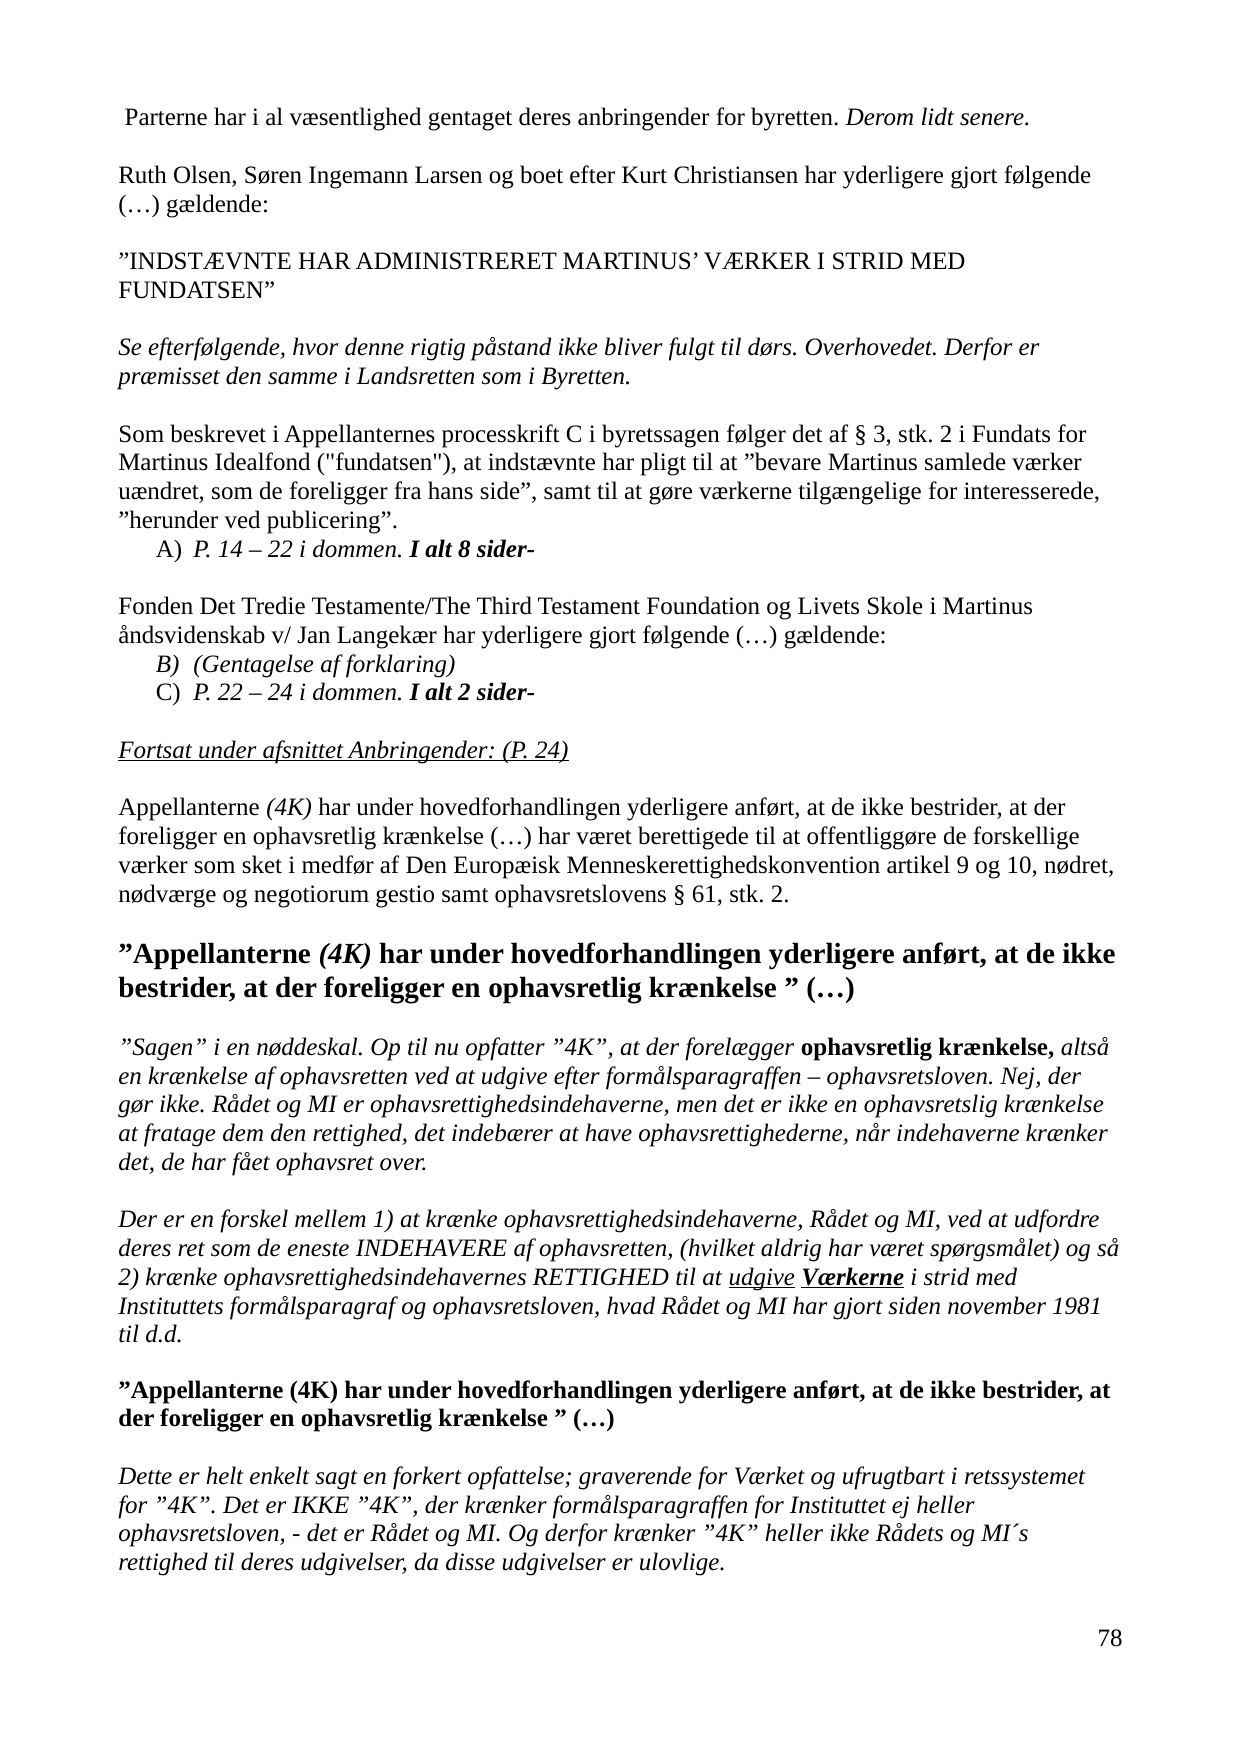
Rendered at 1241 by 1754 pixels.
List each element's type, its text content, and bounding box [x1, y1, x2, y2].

text ”Sagen” i en nøddeskal. Op til nu opfatter ”4K”, at der forelægger ophavsretlig krænkelse, altså en krænkelse af ophavsretten ved at udgive efter formålsparagraffen – ophavsretsloven. Nej, der gør ikke. Rådet og MI er ophavsrettighedsindehaverne, men det er ikke en ophavsretslig krænkelse at fratage dem den rettighed, det indebærer at have ophavsrettighederne, når indehaverne krænker det, de har fået ophavsret over. [118, 1032, 1122, 1176]
text Fortsat under afsnittet Anbringender: (P. 24) [118, 735, 1122, 764]
text ”Appellanterne (4K) har under hovedforhandlingen yderligere anført, at de ikke bestrider, at der foreligger en ophavsretlig krænkelse ” (…) [118, 936, 1122, 1003]
text ”Appellanterne (4K) har under hovedforhandlingen yderligere anført, at de ikke bestrider, at der foreligger en ophavsretlig krænkelse ” (…) [118, 1375, 1122, 1432]
text Ruth Olsen, Søren Ingemann Larsen og boet efter Kurt Christiansen har yderligere gjort følgende (…) gældende: [118, 160, 1122, 217]
list P. 22 – 24 i dommen. I alt 2 sider- [156, 677, 1122, 706]
text Appellanterne (4K) har under hovedforhandlingen yderligere anført, at de ikke bestrider, at der foreligger en ophavsretlig krænkelse (…) har været berettigede til at offentliggøre de forskellige værker som sket i medfør af Den Europæisk Menneskerettighedskonvention artikel 9 og 10, nødret, nødværge og negotiorum gestio samt ophavsretslovens § 61, stk. 2. [118, 792, 1122, 907]
list P. 14 – 22 i dommen. I alt 8 sider- [156, 534, 1122, 562]
list (Gentagelse af forklaring) [156, 649, 1122, 677]
text Fonden Det Tredie Testamente/The Third Testament Foundation og Livets Skole i Martinus åndsvidenskab v/ Jan Langekær har yderligere gjort følgende (…) gældende: [118, 591, 1122, 649]
text Se efterfølgende, hvor denne rigtig påstand ikke bliver fulgt til dørs. Overhovedet. Derfor er præmisset den samme i Landsretten som i Byretten. [118, 332, 1122, 390]
text Parterne har i al væsentlighed gentaget deres anbringender for byretten. Derom lidt senere. [118, 102, 1122, 131]
text Der er en forskel mellem 1) at krænke ophavsrettighedsindehaverne, Rådet og MI, ved at udfordre deres ret som de eneste INDEHAVERE af ophavsretten, (hvilket aldrig har været spørgsmålet) og så 2) krænke ophavsrettighedsindehavernes RETTIGHED til at udgive Værkerne i strid med Instituttets formålsparagraf og ophavsretsloven, hvad Rådet og MI har gjort siden november 1981 til d.d. [118, 1204, 1122, 1348]
text ”INDSTÆVNTE HAR ADMINISTRERET MARTINUS’ VÆRKER I STRID MED FUNDATSEN” [118, 246, 1122, 304]
text Som beskrevet i Appellanternes processkrift C i byretssagen følger det af § 3, stk. 2 i Fundats for Martinus Idealfond ("fundatsen"), at indstævnte har pligt til at ”bevare Martinus samlede værker uændret, som de foreligger fra hans side”, samt til at gøre værkerne tilgængelige for interesserede, ”herunder ved publicering”. [118, 419, 1122, 534]
text Dette er helt enkelt sagt en forkert opfattelse; graverende for Værket og ufrugtbart i retssystemet for ”4K”. Det er IKKE ”4K”, der krænker formålsparagraffen for Instituttet ej heller ophavsretsloven, - det er Rådet og MI. Og derfor krænker ”4K” heller ikke Rådets og MI´s rettighed til deres udgivelser, da disse udgivelser er ulovlige. [118, 1461, 1122, 1576]
